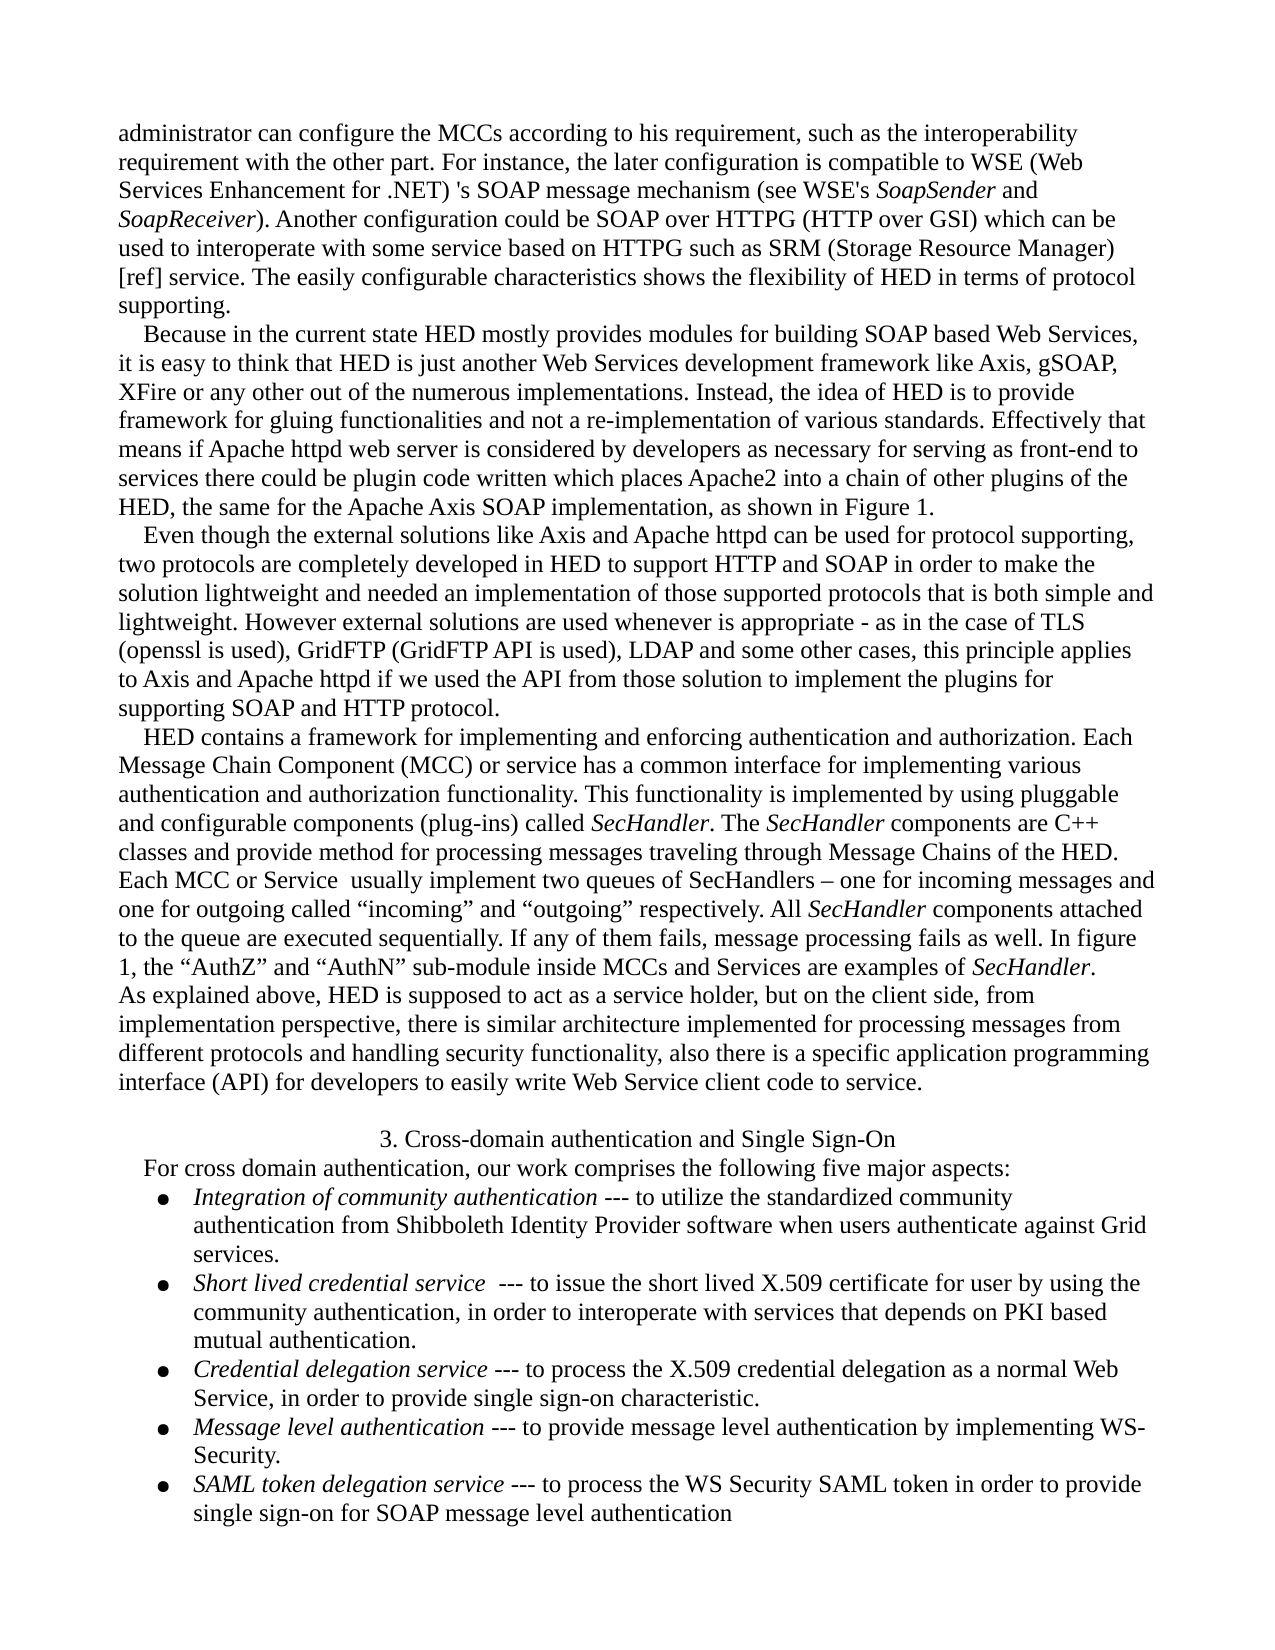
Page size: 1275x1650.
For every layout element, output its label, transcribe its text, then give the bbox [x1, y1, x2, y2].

list Credential delegation service --- to process the X.509 credential delegation as a normal Web Service, in order to provide single sign-on characteristic. [156, 1354, 1157, 1412]
text As explained above, HED is supposed to act as a service holder, but on the client side, from implementation perspective, there is similar architecture implemented for processing messages from different protocols and handling security functionality, also there is a specific application programming interface (API) for developers to easily write Web Service client code to service. [118, 981, 1157, 1096]
text Because in the current state HED mostly provides modules for building SOAP based Web Services, it is easy to think that HED is just another Web Services development framework like Axis, gSOAP, XFire or any other out of the numerous implementations. Instead, the idea of HED is to provide framework for gluing functionalities and not a re-implementation of various standards. Effectively that means if Apache httpd web server is considered by developers as necessary for serving as front-end to services there could be plugin code written which places Apache2 into a chain of other plugins of the HED, the same for the Apache Axis SOAP implementation, as shown in Figure 1. [118, 319, 1157, 521]
text 3. Cross-domain authentication and Single Sign-On [118, 1124, 1157, 1153]
text For cross domain authentication, our work comprises the following five major aspects: [118, 1153, 1157, 1182]
list Integration of community authentication --- to utilize the standardized community authentication from Shibboleth Identity Provider software when users authenticate against Grid services. [156, 1182, 1157, 1268]
list SAML token delegation service --- to process the WS Security SAML token in order to provide single sign-on for SOAP message level authentication [156, 1469, 1157, 1527]
text HED contains a framework for implementing and enforcing authentication and authorization. Each Message Chain Component (MCC) or service has a common interface for implementing various authentication and authorization functionality. This functionality is implemented by using pluggable and configurable components (plug-ins) called SecHandler. The SecHandler components are C++ classes and provide method for processing messages traveling through Message Chains of the HED. Each MCC or Service usually implement two queues of SecHandlers – one for incoming messages and one for outgoing called “incoming” and “outgoing” respectively. All SecHandler components attached to the queue are executed sequentially. If any of them fails, message processing fails as well. In figure 1, the “AuthZ” and “AuthN” sub-module inside MCCs and Services are examples of SecHandler. [118, 722, 1157, 981]
list Short lived credential service --- to issue the short lived X.509 certificate for user by using the community authentication, in order to interoperate with services that depends on PKI based mutual authentication. [156, 1268, 1157, 1354]
list Message level authentication --- to provide message level authentication by implementing WS-Security. [156, 1412, 1157, 1469]
text Even though the external solutions like Axis and Apache httpd can be used for protocol supporting, two protocols are completely developed in HED to support HTTP and SOAP in order to make the solution lightweight and needed an implementation of those supported protocols that is both simple and lightweight. However external solutions are used whenever is appropriate - as in the case of TLS (openssl is used), GridFTP (GridFTP API is used), LDAP and some other cases, this principle applies to Axis and Apache httpd if we used the API from those solution to implement the plugins for supporting SOAP and HTTP protocol. [118, 521, 1157, 722]
text administrator can configure the MCCs according to his requirement, such as the interoperability requirement with the other part. For instance, the later configuration is compatible to WSE (Web Services Enhancement for .NET) 's SOAP message mechanism (see WSE's SoapSender and SoapReceiver). Another configuration could be SOAP over HTTPG (HTTP over GSI) which can be used to interoperate with some service based on HTTPG such as SRM (Storage Resource Manager) [ref] service. The easily configurable characteristics shows the flexibility of HED in terms of protocol supporting. [118, 118, 1157, 319]
